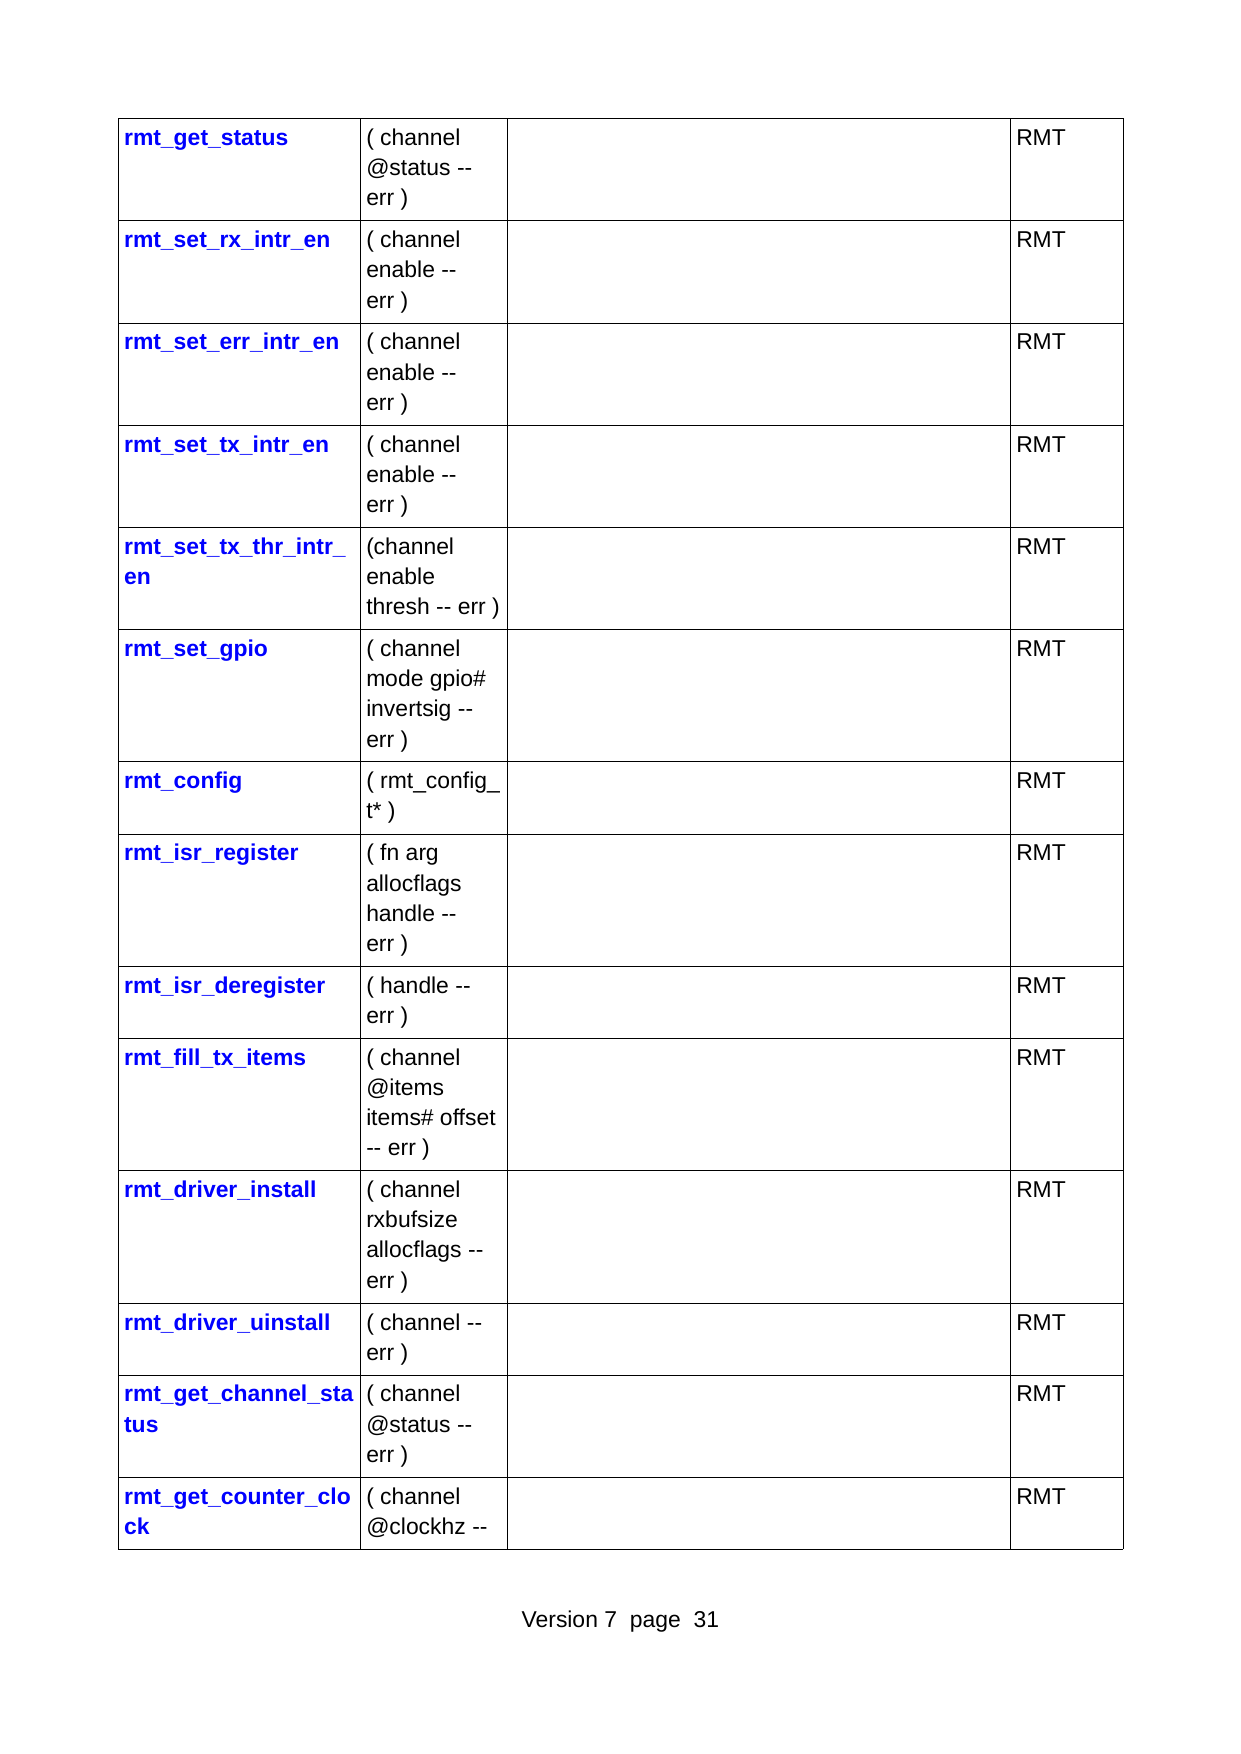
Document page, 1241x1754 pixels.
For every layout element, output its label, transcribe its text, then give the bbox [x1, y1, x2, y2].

table_cell rmt_fill_tx_items [119, 1039, 360, 1170]
table_cell [508, 1478, 1010, 1549]
table_cell rmt_get_counter_clock [119, 1478, 360, 1549]
table_cell RMT [1011, 119, 1123, 220]
table_cell ( channel -- err ) [361, 1304, 507, 1374]
table_cell ( channel @clockhz [361, 1478, 507, 1549]
table_cell ( channel enable -- err ) [361, 221, 507, 322]
table_cell ( channel @items items# offset -- err ) [361, 1039, 507, 1170]
table_cell RMT [1011, 1039, 1123, 1170]
table_cell ( channel rxbufsize allocflags -- err ) [361, 1171, 507, 1303]
table_cell ( rmt_config_t* ) [361, 762, 507, 833]
table_cell [508, 528, 1010, 629]
table_cell ( fn arg allocflags handle -- err ) [361, 835, 507, 966]
table_cell [508, 1039, 1010, 1170]
table_cell ( handle -- err ) [361, 967, 507, 1038]
table_cell ( channel enable -- err ) [361, 324, 507, 425]
table_cell [508, 1376, 1010, 1477]
table_cell rmt_set_tx_intr_en [119, 426, 360, 527]
table_cell ( channel @status -- err ) [361, 1376, 507, 1477]
table_cell rmt_driver_uinstall [119, 1304, 360, 1374]
table_cell rmt_set_gpio [119, 630, 360, 761]
table_cell RMT [1011, 1304, 1123, 1374]
table_cell ( channel enable -- err ) [361, 426, 507, 527]
table_cell rmt_isr_register [119, 835, 360, 966]
table_cell RMT [1011, 324, 1123, 425]
table_cell rmt_get_status [119, 119, 360, 220]
table_cell ( channel @status -- err ) [361, 119, 507, 220]
table_cell [508, 1171, 1010, 1303]
table_cell [508, 1304, 1010, 1374]
table_cell rmt_isr_deregister [119, 967, 360, 1038]
table_cell rmt_get_channel_status [119, 1376, 360, 1477]
table_cell (channel enable thresh -- err ) [361, 528, 507, 629]
table_cell RMT [1011, 221, 1123, 322]
table_cell rmt_set_tx_thr_intr_en [119, 528, 360, 629]
table_cell RMT [1011, 835, 1123, 966]
table_cell rmt_config [119, 762, 360, 833]
table_cell RMT [1011, 1376, 1123, 1477]
table_cell rmt_driver_install [119, 1171, 360, 1303]
table_cell RMT [1011, 630, 1123, 761]
table_cell RMT [1011, 762, 1123, 833]
table_cell rmt_set_rx_intr_en [119, 221, 360, 322]
table_cell [508, 119, 1010, 220]
table_cell RMT [1011, 1171, 1123, 1303]
table_cell [508, 967, 1010, 1038]
table_cell [508, 324, 1010, 425]
table_cell RMT [1011, 426, 1123, 527]
table_cell RMT [1011, 528, 1123, 629]
table_cell ( channel mode gpio# invertsig -- err ) [361, 630, 507, 761]
table_cell [508, 835, 1010, 966]
table_cell [508, 630, 1010, 761]
table_cell [508, 221, 1010, 322]
table_cell RMT [1011, 1478, 1123, 1549]
table_cell RMT [1011, 967, 1123, 1038]
table_cell [508, 426, 1010, 527]
table_cell [508, 762, 1010, 833]
table_cell rmt_set_err_intr_en [119, 324, 360, 425]
